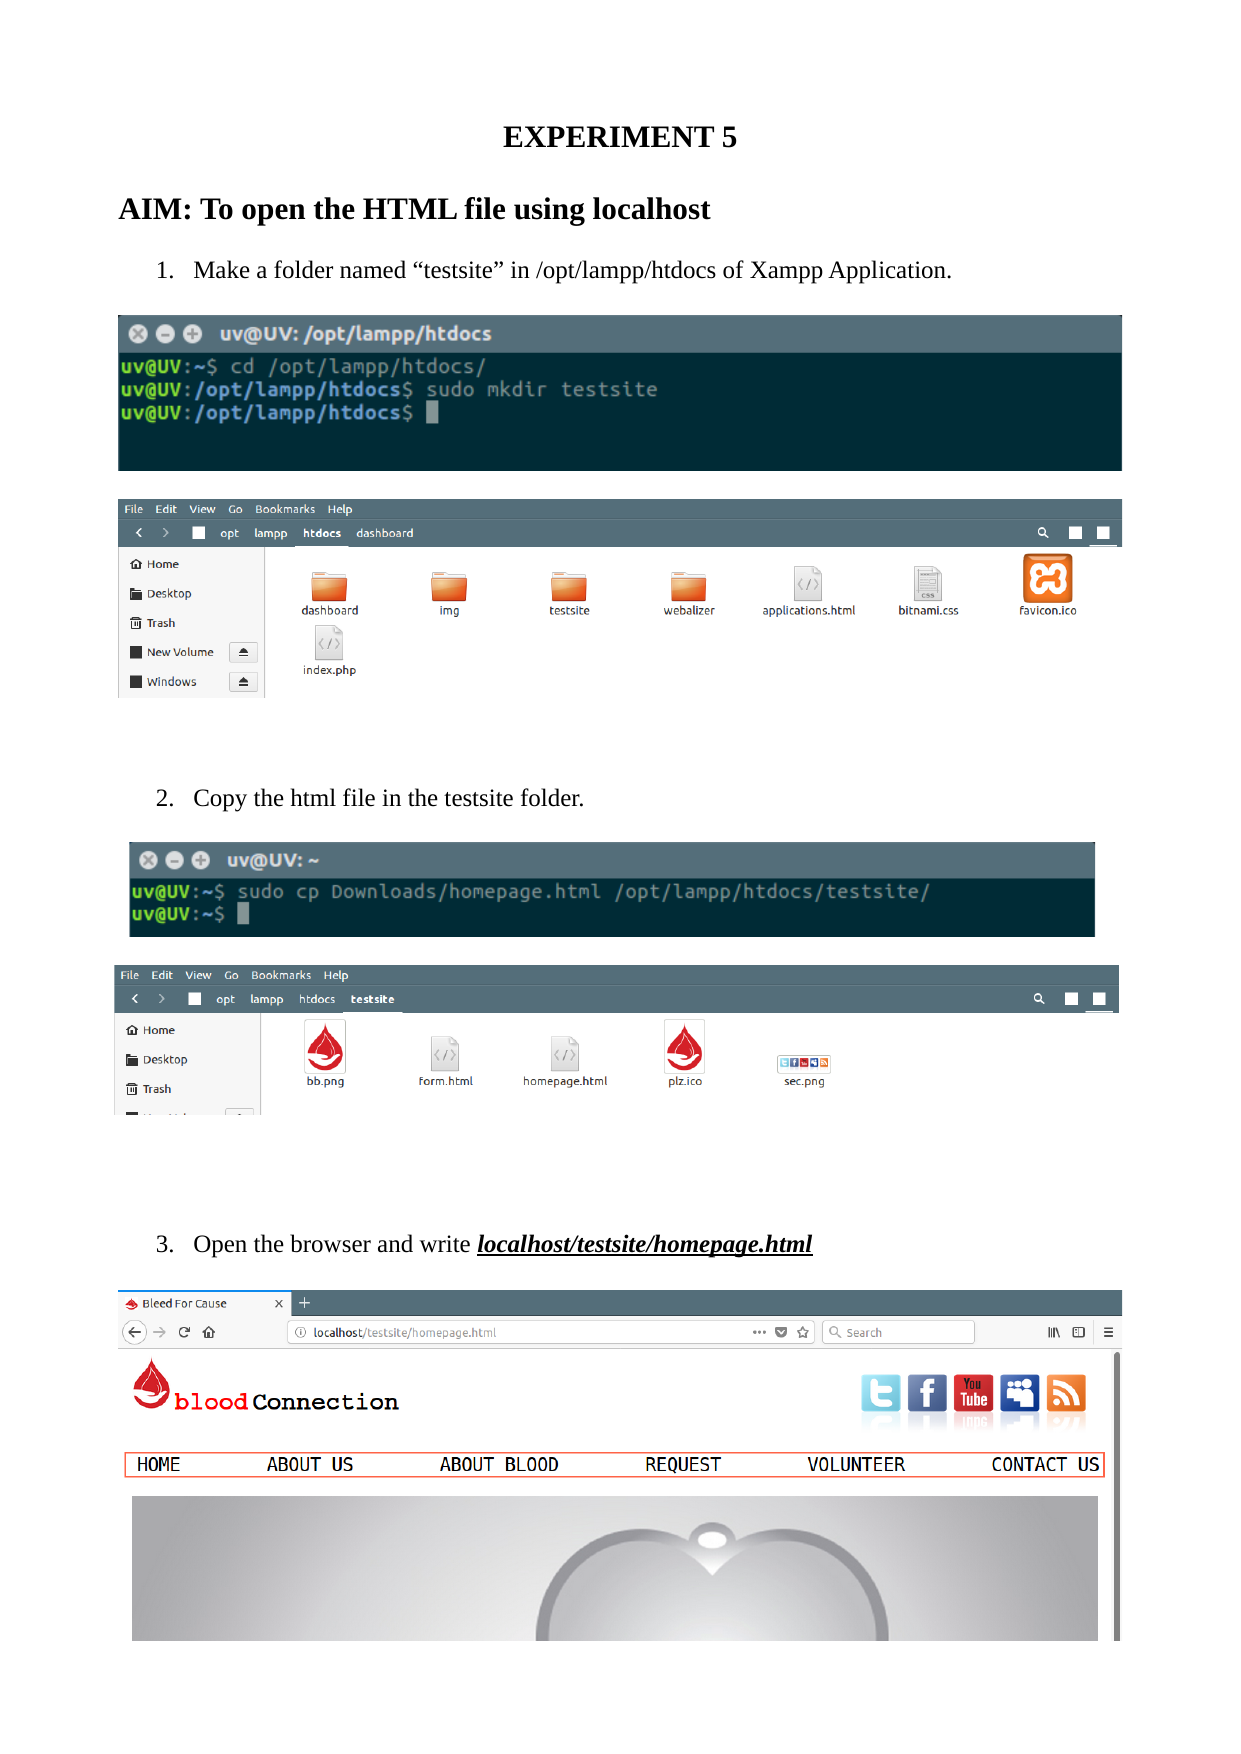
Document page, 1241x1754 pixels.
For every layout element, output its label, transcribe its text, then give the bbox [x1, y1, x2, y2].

picture [317, 404, 339, 423]
picture [306, 359, 314, 373]
picture [428, 386, 437, 396]
picture [342, 363, 351, 373]
picture [538, 386, 546, 396]
picture [238, 902, 249, 924]
picture [317, 381, 339, 400]
picture [244, 405, 253, 423]
picture [216, 884, 224, 900]
list Open the browser and write localhost/testsite/homepage.html [156, 1229, 1122, 1258]
picture [318, 359, 326, 377]
picture [647, 386, 657, 396]
picture [341, 383, 352, 396]
picture [734, 884, 741, 902]
picture [244, 382, 253, 400]
picture [366, 386, 388, 396]
picture [521, 888, 541, 902]
picture [391, 888, 401, 898]
picture [268, 386, 315, 400]
picture [341, 406, 352, 419]
picture [367, 363, 376, 377]
picture [251, 888, 259, 898]
picture [379, 363, 389, 377]
picture [208, 359, 217, 375]
picture [574, 386, 583, 396]
picture [231, 383, 242, 396]
picture [427, 357, 461, 373]
picture [391, 409, 400, 419]
picture [268, 409, 315, 423]
picture [488, 381, 510, 396]
picture [404, 888, 412, 898]
picture [195, 405, 204, 423]
picture [280, 363, 303, 377]
picture [330, 359, 339, 373]
picture [612, 386, 620, 396]
picture [513, 381, 522, 396]
picture [207, 386, 230, 400]
picture [380, 884, 388, 898]
picture [440, 386, 449, 396]
picture [353, 404, 363, 419]
picture [636, 382, 644, 396]
picture [510, 888, 518, 898]
list Make a folder named “testsite” in /opt/lampp/htdocs of Xampp Application. [156, 255, 1122, 283]
picture [674, 884, 682, 898]
picture [526, 382, 534, 396]
list Copy the html file in the testsite folder. [156, 783, 1122, 812]
picture [922, 884, 929, 901]
picture [195, 365, 205, 369]
picture [404, 405, 412, 421]
picture [477, 359, 485, 377]
picture [464, 386, 474, 396]
picture [231, 406, 242, 419]
picture [426, 401, 438, 423]
picture [270, 359, 277, 377]
picture [415, 883, 424, 898]
picture [587, 386, 595, 396]
picture [898, 885, 906, 898]
picture [216, 907, 224, 922]
picture [332, 885, 377, 898]
picture [909, 888, 918, 898]
picture [651, 885, 659, 898]
picture [392, 359, 400, 377]
picture [195, 382, 204, 400]
picture [256, 405, 266, 419]
picture [465, 363, 473, 373]
picture [563, 382, 571, 396]
picture [118, 499, 1123, 698]
picture [366, 409, 388, 419]
picture [757, 885, 765, 898]
picture [452, 381, 461, 396]
picture [462, 888, 494, 898]
picture [239, 888, 247, 898]
picture [309, 888, 319, 902]
picture [838, 888, 847, 898]
picture [569, 884, 590, 898]
text EXPERIMENT 5 [118, 118, 1122, 154]
picture [118, 1290, 1123, 1641]
picture [710, 888, 730, 902]
picture [354, 363, 364, 373]
picture [416, 359, 424, 373]
picture [804, 888, 812, 898]
picture [391, 386, 400, 396]
picture [768, 883, 800, 898]
picture [851, 888, 859, 898]
picture [592, 884, 600, 898]
picture [428, 888, 435, 898]
picture [129, 842, 1096, 937]
picture [353, 381, 363, 396]
picture [297, 888, 306, 898]
picture [863, 884, 871, 898]
picture [886, 884, 894, 898]
picture [232, 363, 241, 373]
picture [745, 883, 753, 898]
picture [498, 888, 507, 901]
picture [624, 382, 632, 396]
picture [274, 888, 283, 898]
picture [404, 382, 412, 398]
picture [686, 888, 694, 898]
picture [828, 884, 835, 898]
picture [403, 358, 412, 373]
picture [626, 888, 636, 898]
picture [262, 883, 271, 898]
picture [256, 382, 266, 396]
picture [816, 884, 823, 901]
picture [874, 888, 882, 898]
picture [440, 884, 447, 902]
picture [207, 409, 230, 423]
text AIM: To open the HTML file using localhost [118, 190, 1122, 226]
picture [663, 884, 671, 901]
picture [600, 382, 608, 396]
picture [244, 357, 253, 373]
picture [556, 883, 565, 898]
picture [118, 315, 1123, 471]
picture [697, 888, 707, 898]
picture [451, 883, 459, 898]
picture [616, 884, 623, 901]
picture [639, 888, 648, 901]
